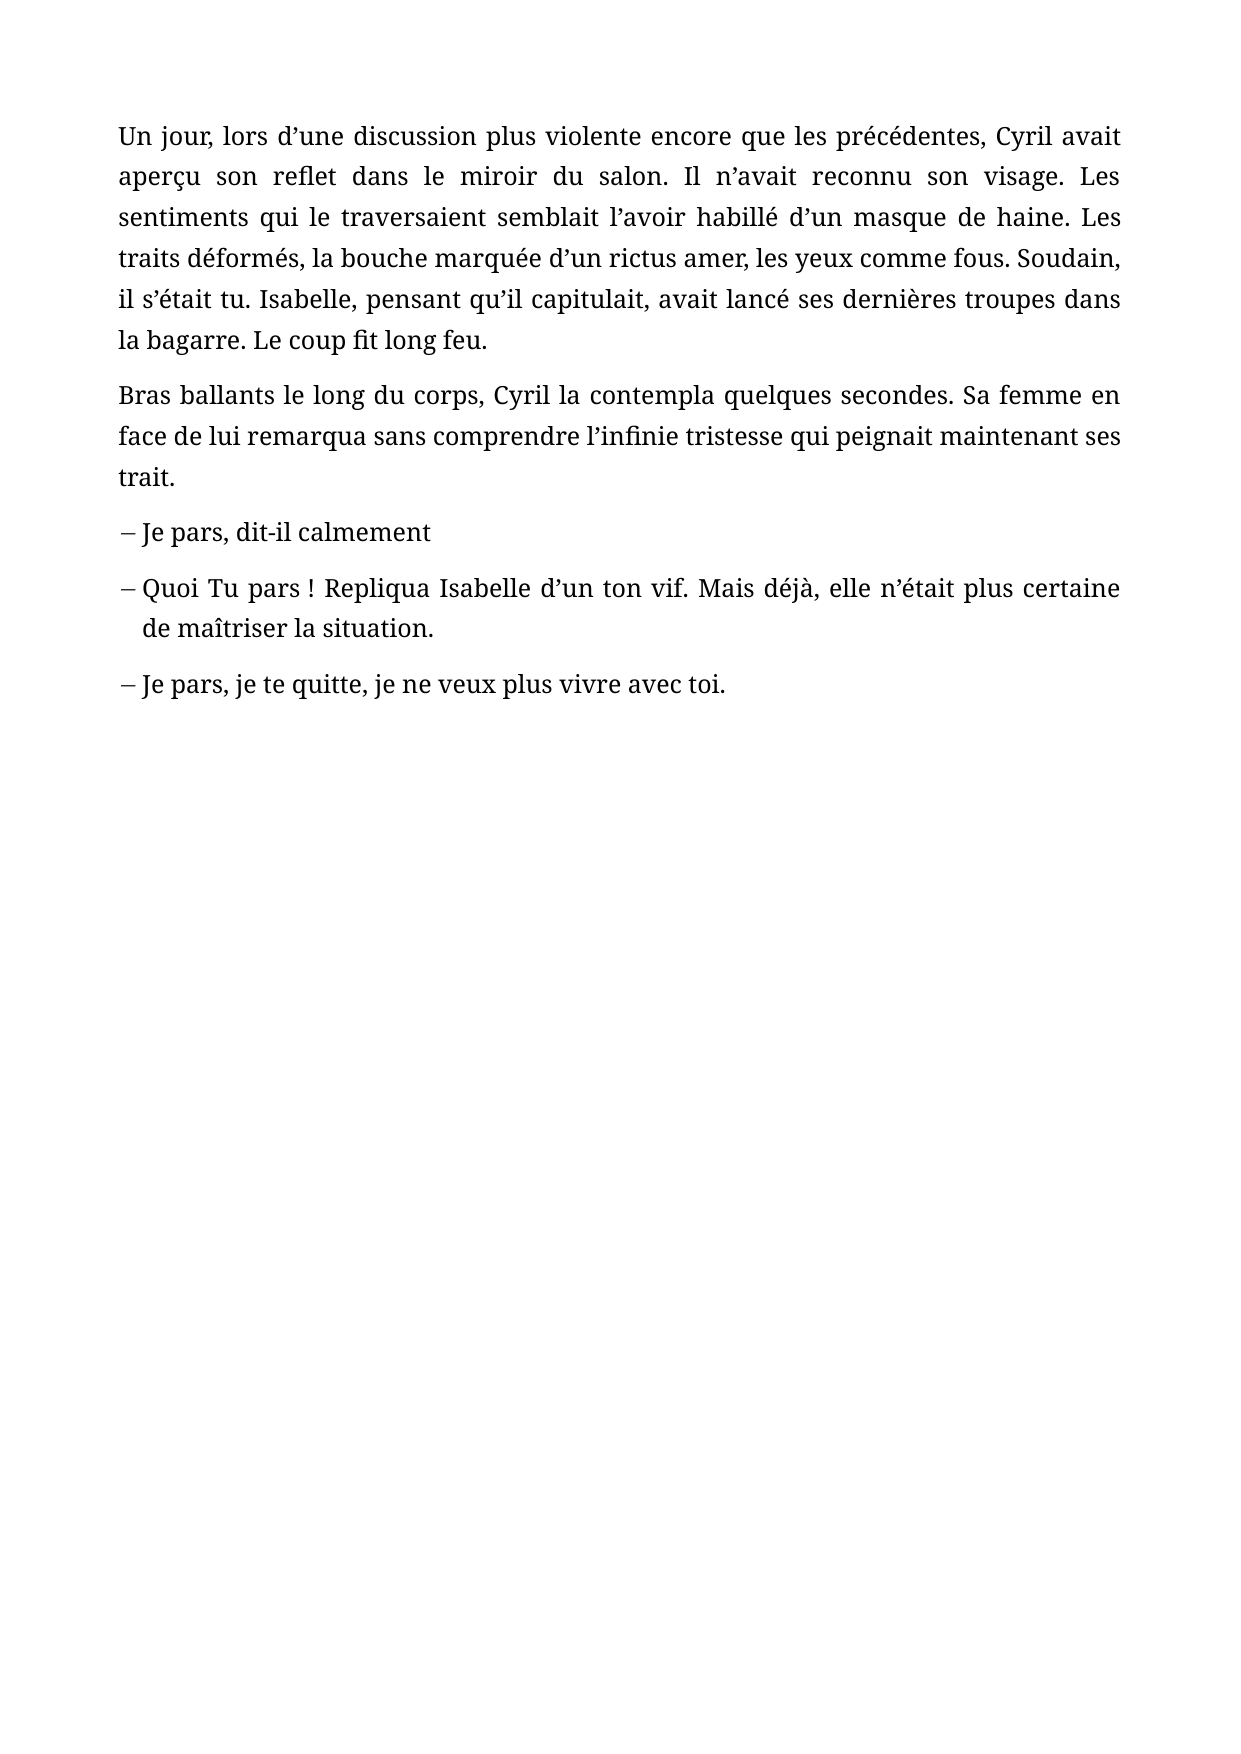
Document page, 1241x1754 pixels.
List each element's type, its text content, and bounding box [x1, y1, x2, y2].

text Un jour, lors d’une discussion plus violente encore que les précédentes, Cyril avait aperçu son reflet dans le miroir du salon. Il n’avait reconnu son visage. Les sentiments qui le traversaient semblait l’avoir habillé d’un masque de haine. Les traits déformés, la bouche marquée d’un rictus amer, les yeux comme fous. Soudain, il s’était tu. Isabelle, pensant qu’il capitulait, avait lancé ses dernières troupes dans la bagarre. Le coup fit long feu. [118, 118, 1122, 356]
list Je pars, dit-il calmement [118, 515, 1122, 549]
list Quoi Tu pars ! Repliqua Isabelle d’un ton vif. Mais déjà, elle n’était plus certaine de maîtriser la situation. [118, 570, 1122, 645]
text Bras ballants le long du corps, Cyril la contempla quelques secondes. Sa femme en face de lui remarqua sans comprendre l’infinie tristesse qui peignait maintenant ses trait. [118, 378, 1122, 493]
list Je pars, je te quitte, je ne veux plus vivre avec toi. [118, 666, 1122, 701]
